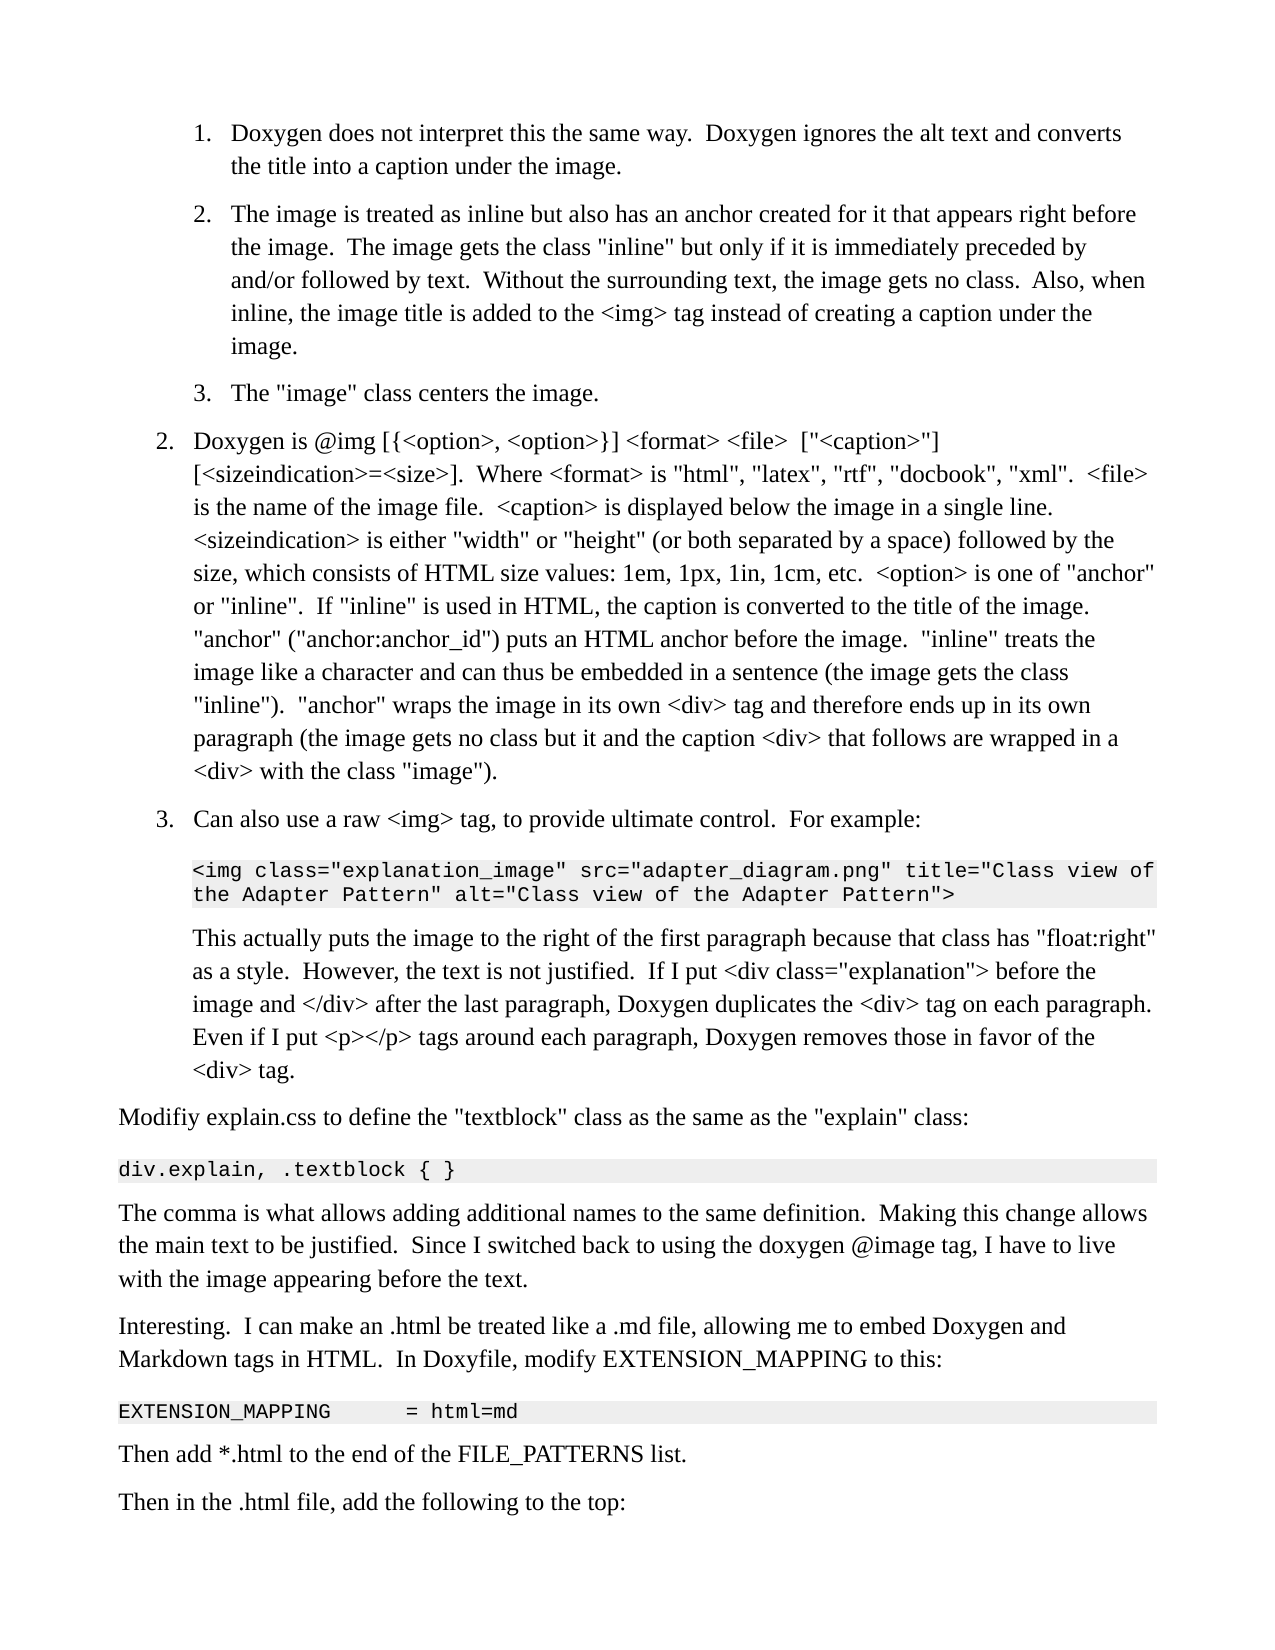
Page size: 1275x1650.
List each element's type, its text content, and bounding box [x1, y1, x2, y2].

list Doxygen is @img [{<option>, <option>}] <format> <file> ["<caption>"] [<sizeindication>=<size>]. Where <format> is "html", "latex", "rtf", "docbook", "xml". <file> is the name of the image file. <caption> is displayed below the image in a single line. <sizeindication> is either "width" or "height" (or both separated by a space) followed by the size, which consists of HTML size values: 1em, 1px, 1in, 1cm, etc. <option> is one of "anchor" or "inline". If "inline" is used in HTML, the caption is converted to the title of the image. "anchor" ("anchor:anchor_id") puts an HTML anchor before the image. "inline" treats the image like a character and can thus be embedded in a sentence (the image gets the class "inline"). "anchor" wraps the image in its own <div> tag and therefore ends up in its own paragraph (the image gets no class but it and the caption <div> that follows are wrapped in a <div> with the class "image"). [156, 426, 1157, 785]
list Can also use a raw <img> tag, to provide ultimate control. For example: [156, 804, 1157, 833]
list The image is treated as inline but also has an anchor created for it that appears right before the image. The image gets the class "inline" but only if it is immediately preceded by and/or followed by text. Without the surrounding text, the image gets no class. Also, when inline, the image title is added to the <img> tag instead of creating a caption under the image. [193, 199, 1157, 359]
text The comma is what allows adding additional names to the same definition. Making this change allows the main text to be justified. Since I switched back to using the doxygen @image tag, I have to live with the image appearing before the text. [118, 1198, 1157, 1292]
text EXTENSION_MAPPING = html=md [118, 1401, 1157, 1424]
text Interesting. I can make an .html be treated like a .md file, allowing me to embed Doxygen and Markdown tags in HTML. In Doxyfile, modify EXTENSION_MAPPING to this: [118, 1311, 1157, 1373]
text div.explain, .textblock { } [118, 1159, 1157, 1183]
text Modifiy explain.css to define the "textblock" class as the same as the "explain" class: [118, 1102, 1157, 1131]
text Then in the .html file, add the following to the top: [118, 1487, 1157, 1516]
list The "image" class centers the image. [193, 378, 1157, 407]
text <img class="explanation_image" src="adapter_diagram.png" title="Class view of the Adapter Pattern" alt="Class view of the Adapter Pattern"> [192, 860, 1157, 908]
list Doxygen does not interpret this the same way. Doxygen ignores the alt text and converts the title into a caption under the image. [193, 118, 1157, 180]
text This actually puts the image to the right of the first paragraph because that class has "float:right" as a style. However, the text is not justified. If I put <div class="explanation"> before the image and </div> after the last paragraph, Doxygen duplicates the <div> tag on each paragraph. Even if I put <p></p> tags around each paragraph, Doxygen removes those in favor of the <div> tag. [192, 923, 1157, 1083]
text Then add *.html to the end of the FILE_PATTERNS list. [118, 1439, 1157, 1468]
